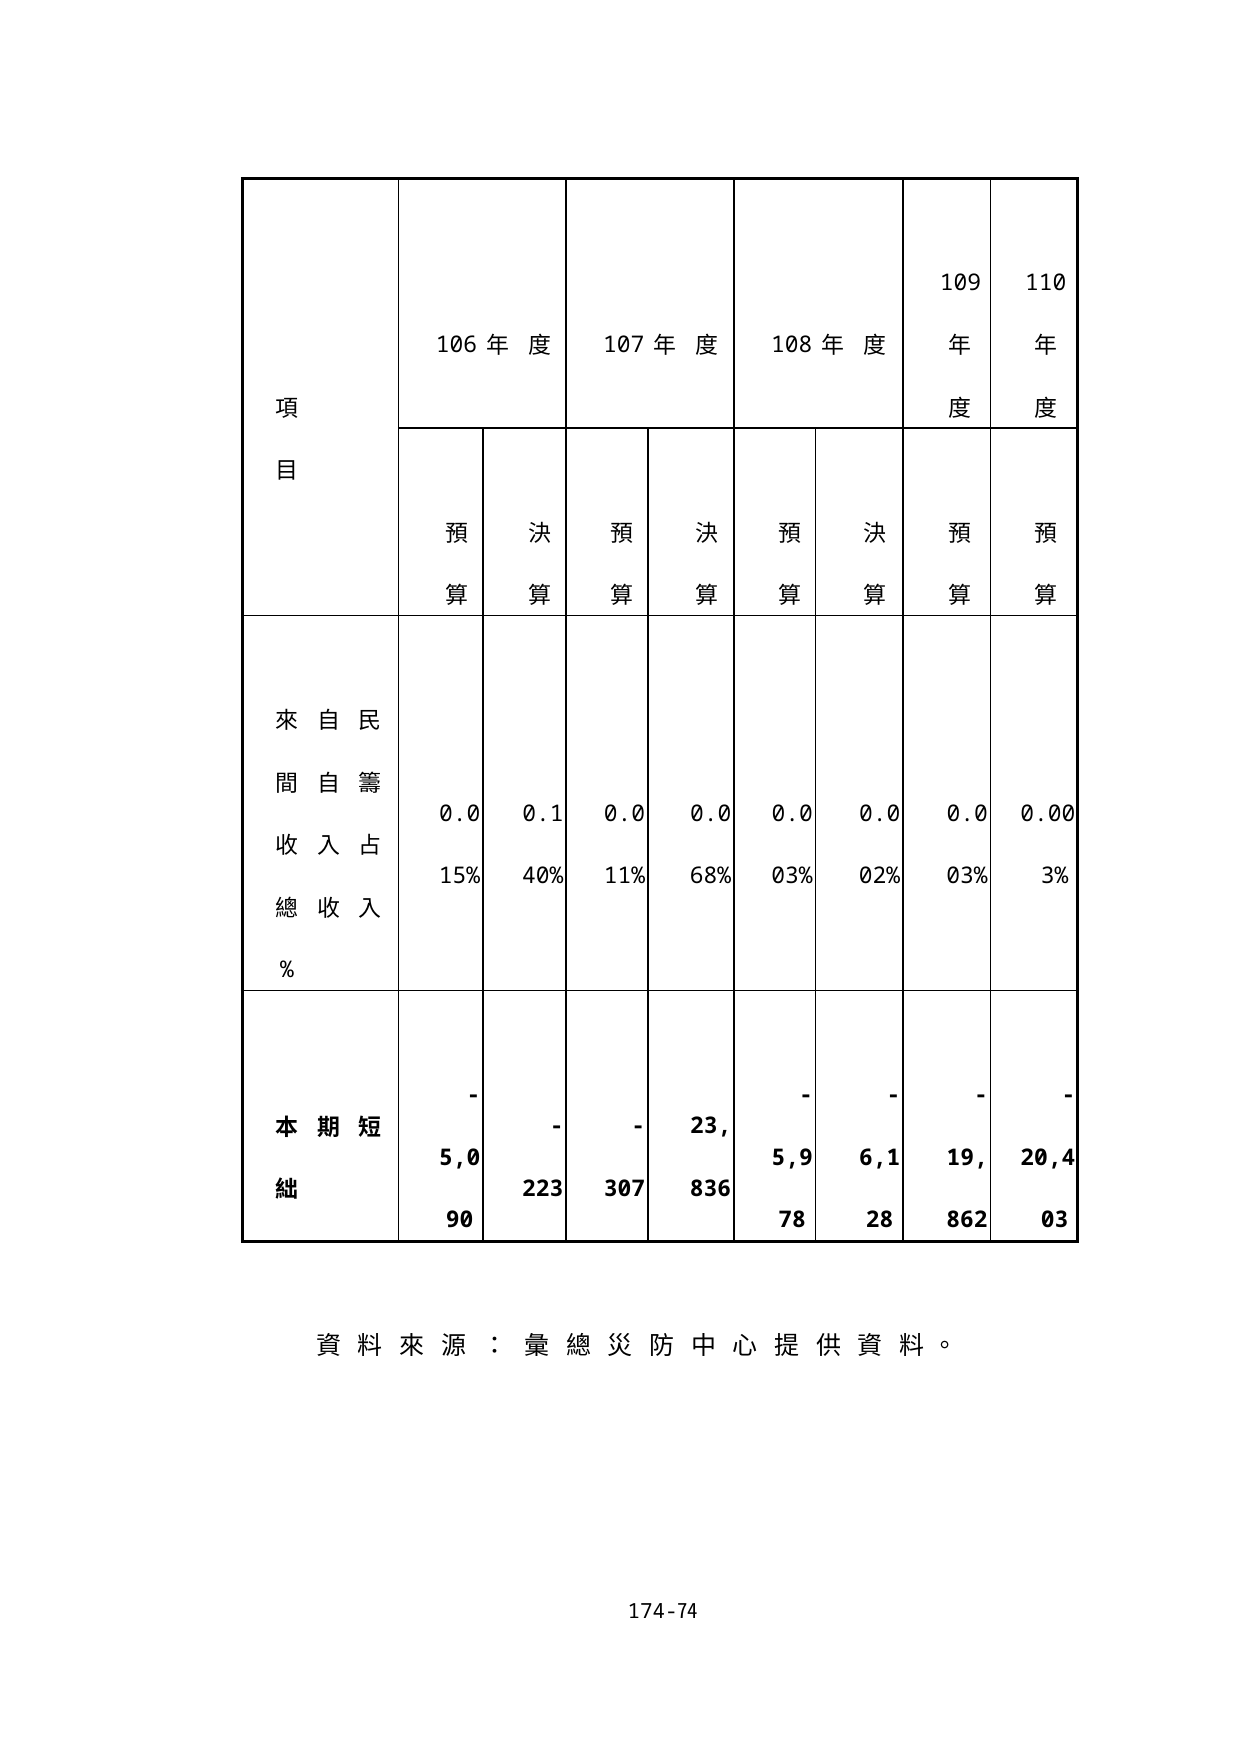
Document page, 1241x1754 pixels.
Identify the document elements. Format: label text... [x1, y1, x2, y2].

table_cell 決算 [816, 429, 902, 615]
table_cell -223 [484, 991, 565, 1240]
table_cell -307 [567, 991, 647, 1240]
table_cell 預算 [991, 429, 1076, 615]
table_cell 預算 [399, 429, 482, 615]
table_cell 0.002% [816, 616, 902, 990]
table_header 106年度 [399, 180, 565, 427]
table_cell 決算 [484, 429, 565, 615]
table_cell 0.003% [904, 616, 990, 990]
table_cell -5,090 [399, 991, 482, 1240]
table_cell 預算 [904, 429, 990, 615]
table_header 107年度 [567, 180, 733, 427]
table_header 108年度 [735, 180, 902, 427]
table_cell -5,978 [735, 991, 815, 1240]
table_cell 0.140% [484, 616, 565, 990]
table_cell 0.003% [991, 616, 1076, 990]
table_header 110年度 [991, 180, 1076, 427]
table_cell 0.068% [649, 616, 733, 990]
table_cell 23,836 [649, 991, 733, 1240]
table_header 109年度 [904, 180, 990, 427]
table_cell 預算 [567, 429, 647, 615]
table_cell 0.003% [735, 616, 815, 990]
table_header 項 目 [244, 180, 398, 615]
table_cell 決算 [649, 429, 733, 615]
table_cell -20,403 [991, 991, 1076, 1240]
table_cell -19,862 [904, 991, 990, 1240]
table_cell 0.011% [567, 616, 647, 990]
table_cell 0.015% [399, 616, 482, 990]
text 資料來源：彙總災防中心提供資料。 [186, 1302, 1058, 1365]
table_cell 來自民間自籌收入占總收入% [244, 616, 398, 990]
table_cell 預算 [735, 429, 815, 615]
table_cell 本期短絀 [244, 991, 398, 1240]
table_cell -6,128 [816, 991, 902, 1240]
